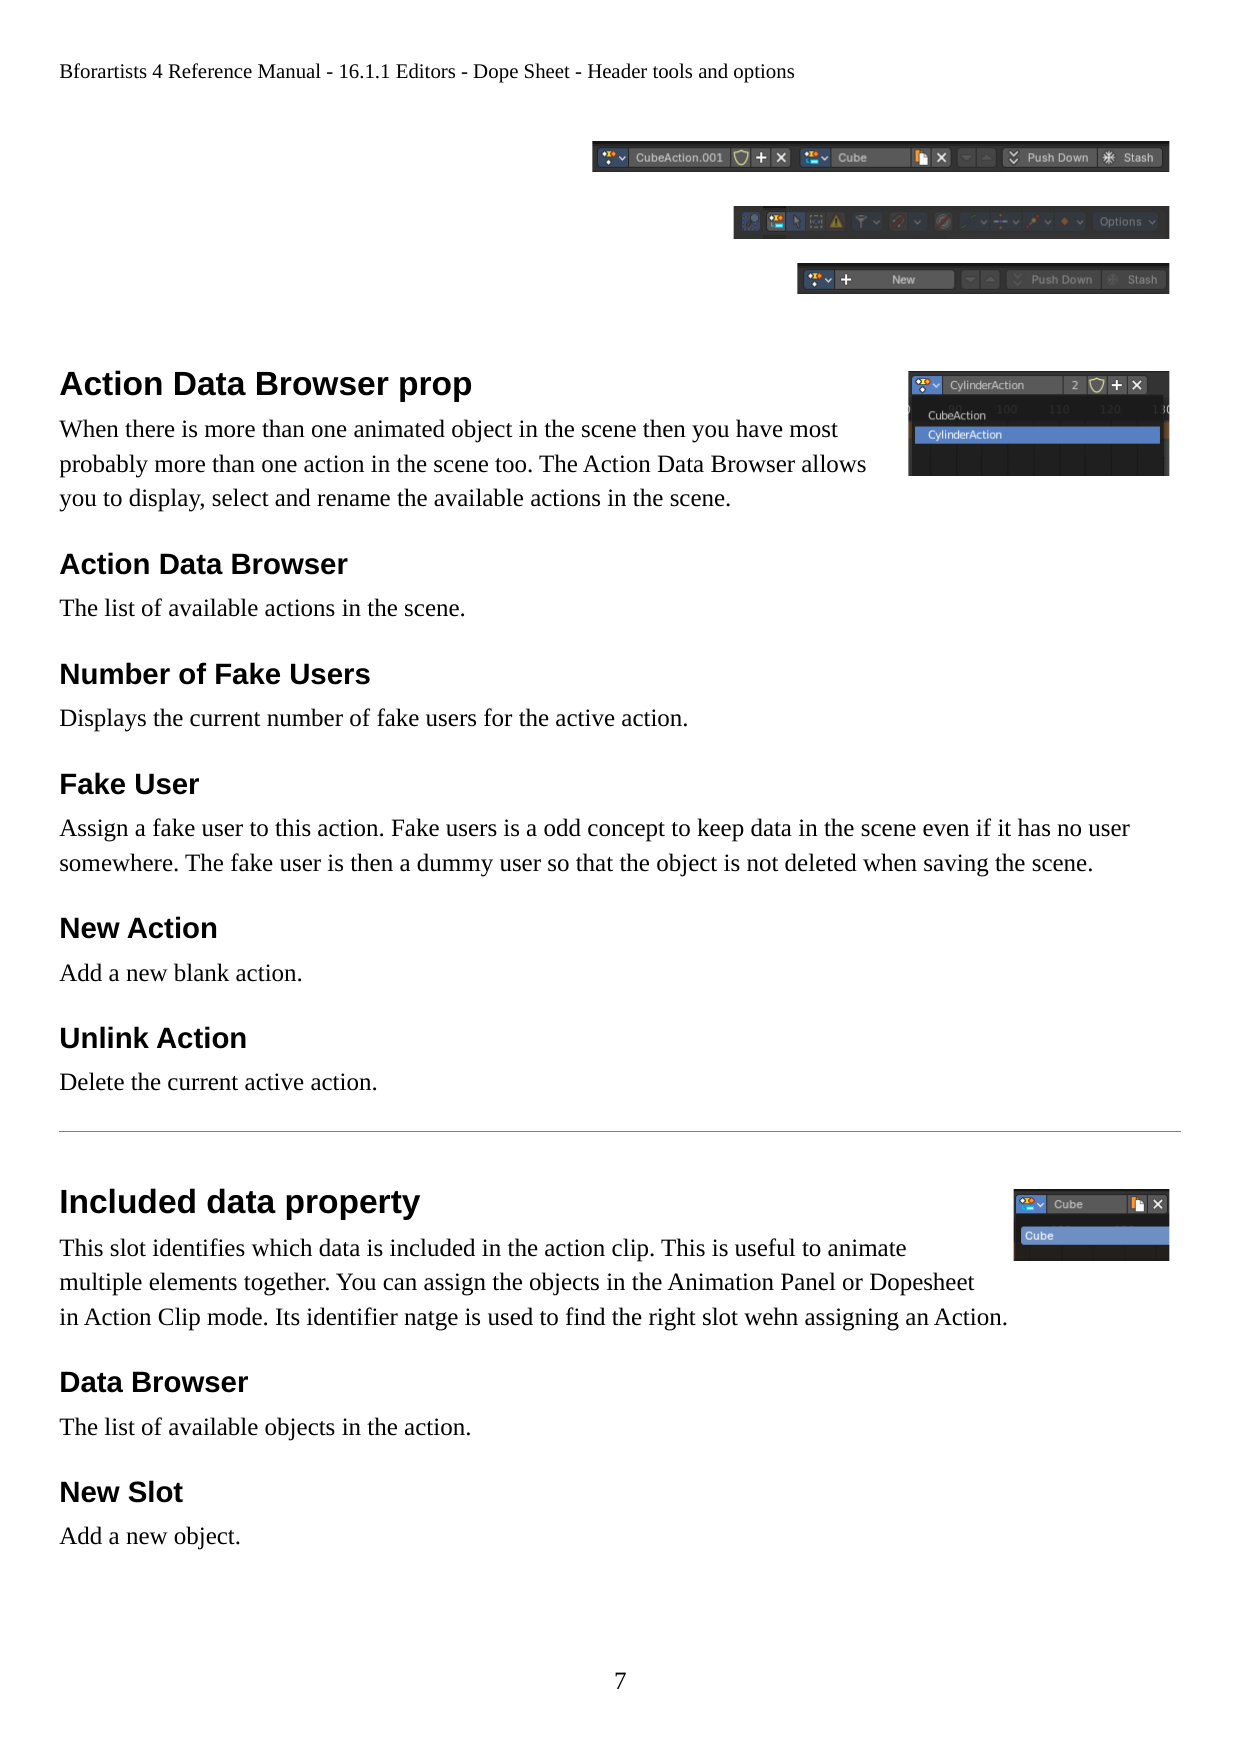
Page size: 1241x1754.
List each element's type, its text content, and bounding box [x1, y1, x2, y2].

picture [908, 371, 1170, 476]
text Delete the current active action. [59, 1067, 1181, 1096]
text Displays the current number of fake users for the active action. [59, 703, 1181, 732]
text Add a new blank action. [59, 958, 1181, 986]
subtitle Action Data Browser prop [59, 363, 1181, 402]
subtitle Unlink Action [59, 1021, 1181, 1055]
text Add a new object. [59, 1521, 1181, 1550]
text Assign a fake user to this action. Fake users is a odd concept to keep data in the scene even if it has no user somewhere. The fake user is then a dummy user so that the object is not deleted when saving the scene. [59, 813, 1181, 876]
subtitle Data Browser [59, 1365, 1181, 1399]
subtitle New Action [59, 911, 1181, 945]
subtitle New Slot [59, 1475, 1181, 1509]
subtitle Included data property [59, 1182, 1181, 1220]
subtitle Fake User [59, 767, 1181, 801]
picture [797, 263, 1170, 294]
text The list of available objects in the action. [59, 1412, 1181, 1440]
picture [733, 206, 1170, 239]
subtitle Action Data Browser [59, 547, 1181, 581]
subtitle Number of Fake Users [59, 657, 1181, 691]
text This slot identifies which data is included in the action clip. This is useful to animate multiple elements together. You can assign the objects in the Animation Panel or Dopesheet in Action Clip mode. Its identifier natge is used to find the right slot wehn assigning an Action. [59, 1233, 1181, 1330]
picture [592, 141, 1170, 172]
text When there is more than one animated object in the scene then you have most probably more than one action in the scene too. The Action Data Browser allows you to display, select and rename the available actions in the scene. [59, 414, 1181, 512]
picture [1013, 1189, 1170, 1261]
text The list of available actions in the scene. [59, 593, 1181, 622]
